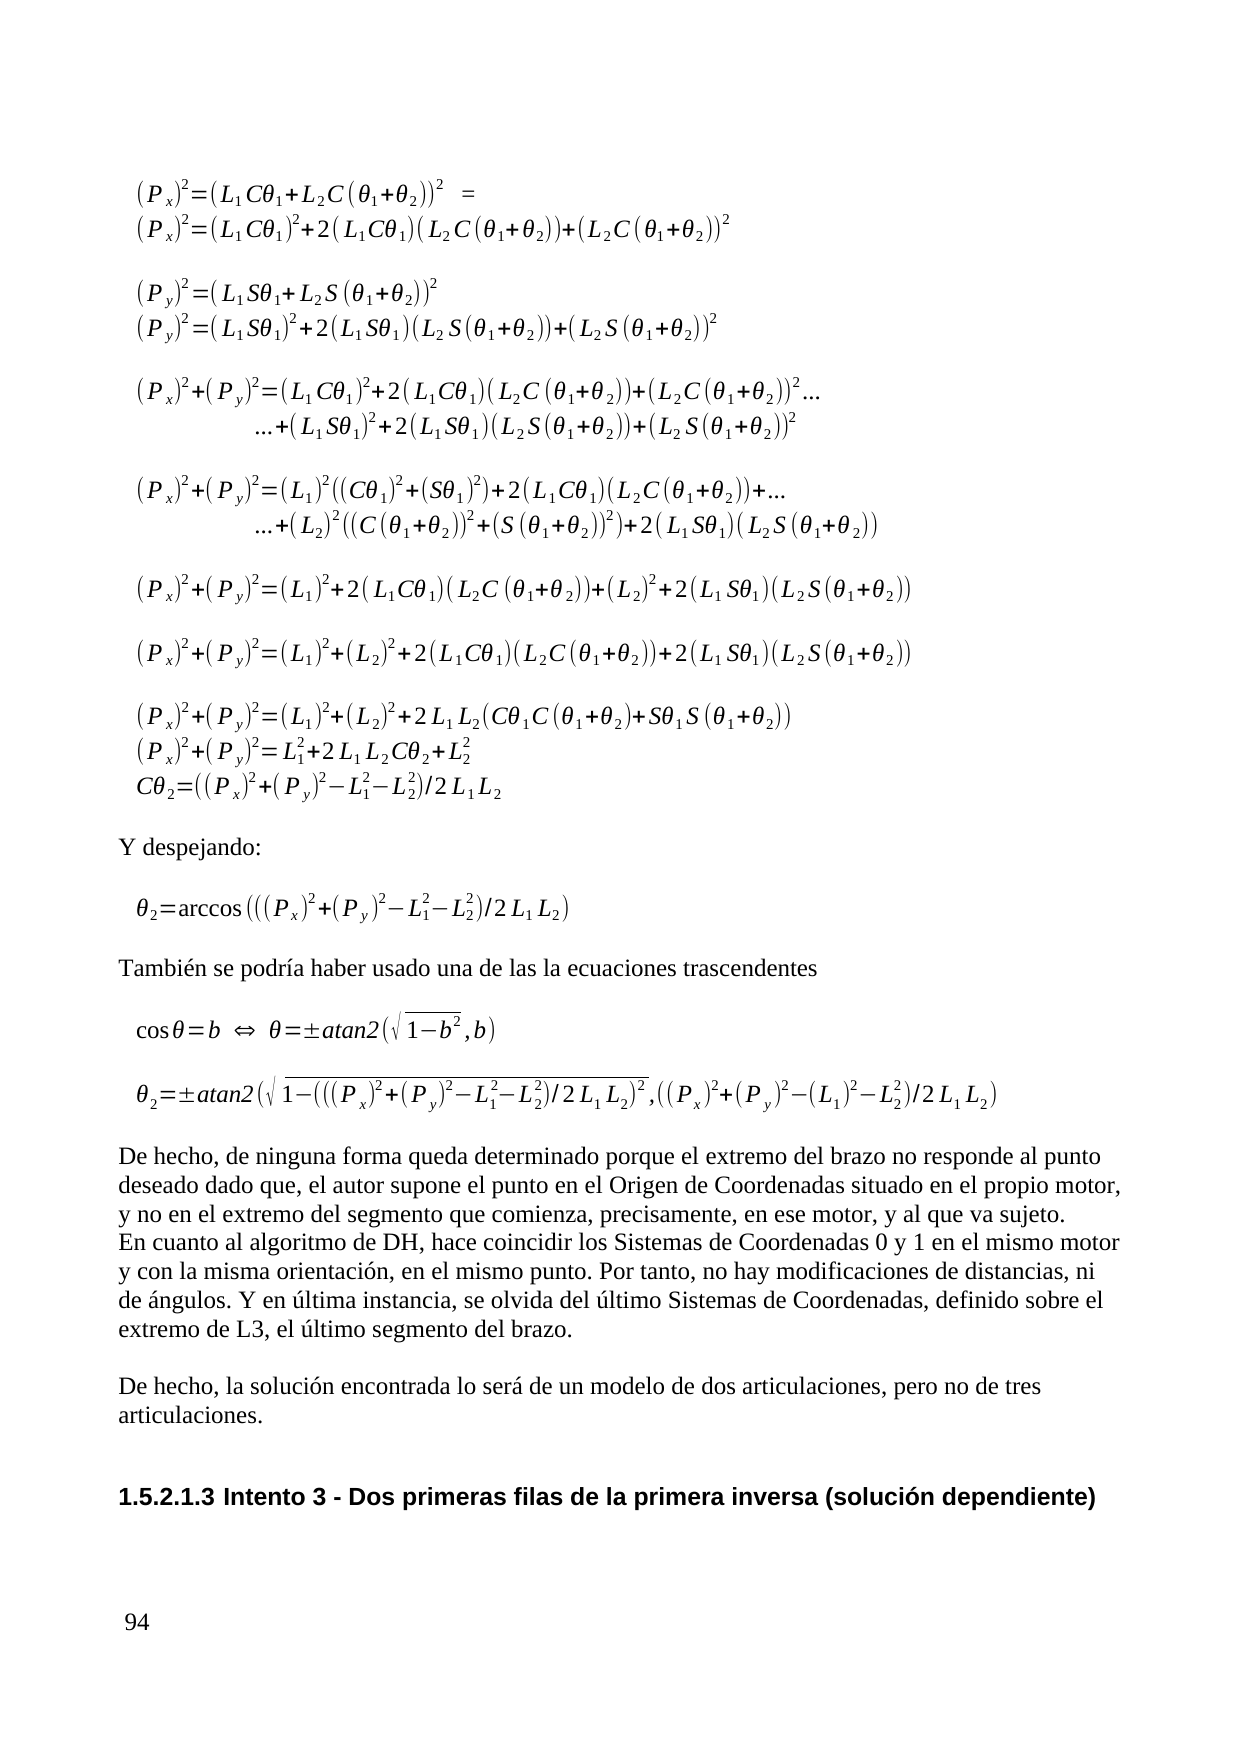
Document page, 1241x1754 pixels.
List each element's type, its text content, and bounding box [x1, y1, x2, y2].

subtitle Intento 3 - Dos primeras filas de la primera inversa (solución dependiente) [118, 1482, 1122, 1511]
text En cuanto al algoritmo de DH, hace coincidir los Sistemas de Coordenadas 0 y 1 en el mismo motor y con la misma orientación, en el mismo punto. Por tanto, no hay modificaciones de distancias, ni de ángulos. Y en última instancia, se olvida del último Sistemas de Coordenadas, definido sobre el extremo de L3, el último segmento del brazo. [118, 1227, 1122, 1342]
text De hecho, la solución encontrada lo será de un modelo de dos articulaciones, pero no de tres articulaciones. [118, 1371, 1122, 1429]
text También se podría haber usado una de las la ecuaciones trascendentes [118, 953, 1122, 982]
text = [118, 176, 1122, 211]
text De hecho, de ninguna forma queda determinado porque el extremo del brazo no responde al punto deseado dado que, el autor supone el punto en el Origen de Coordenadas situado en el propio motor, y no en el extremo del segmento que comienza, precisamente, en ese motor, y al que va sujeto. [118, 1141, 1122, 1227]
text Y despejando: [118, 832, 1122, 861]
